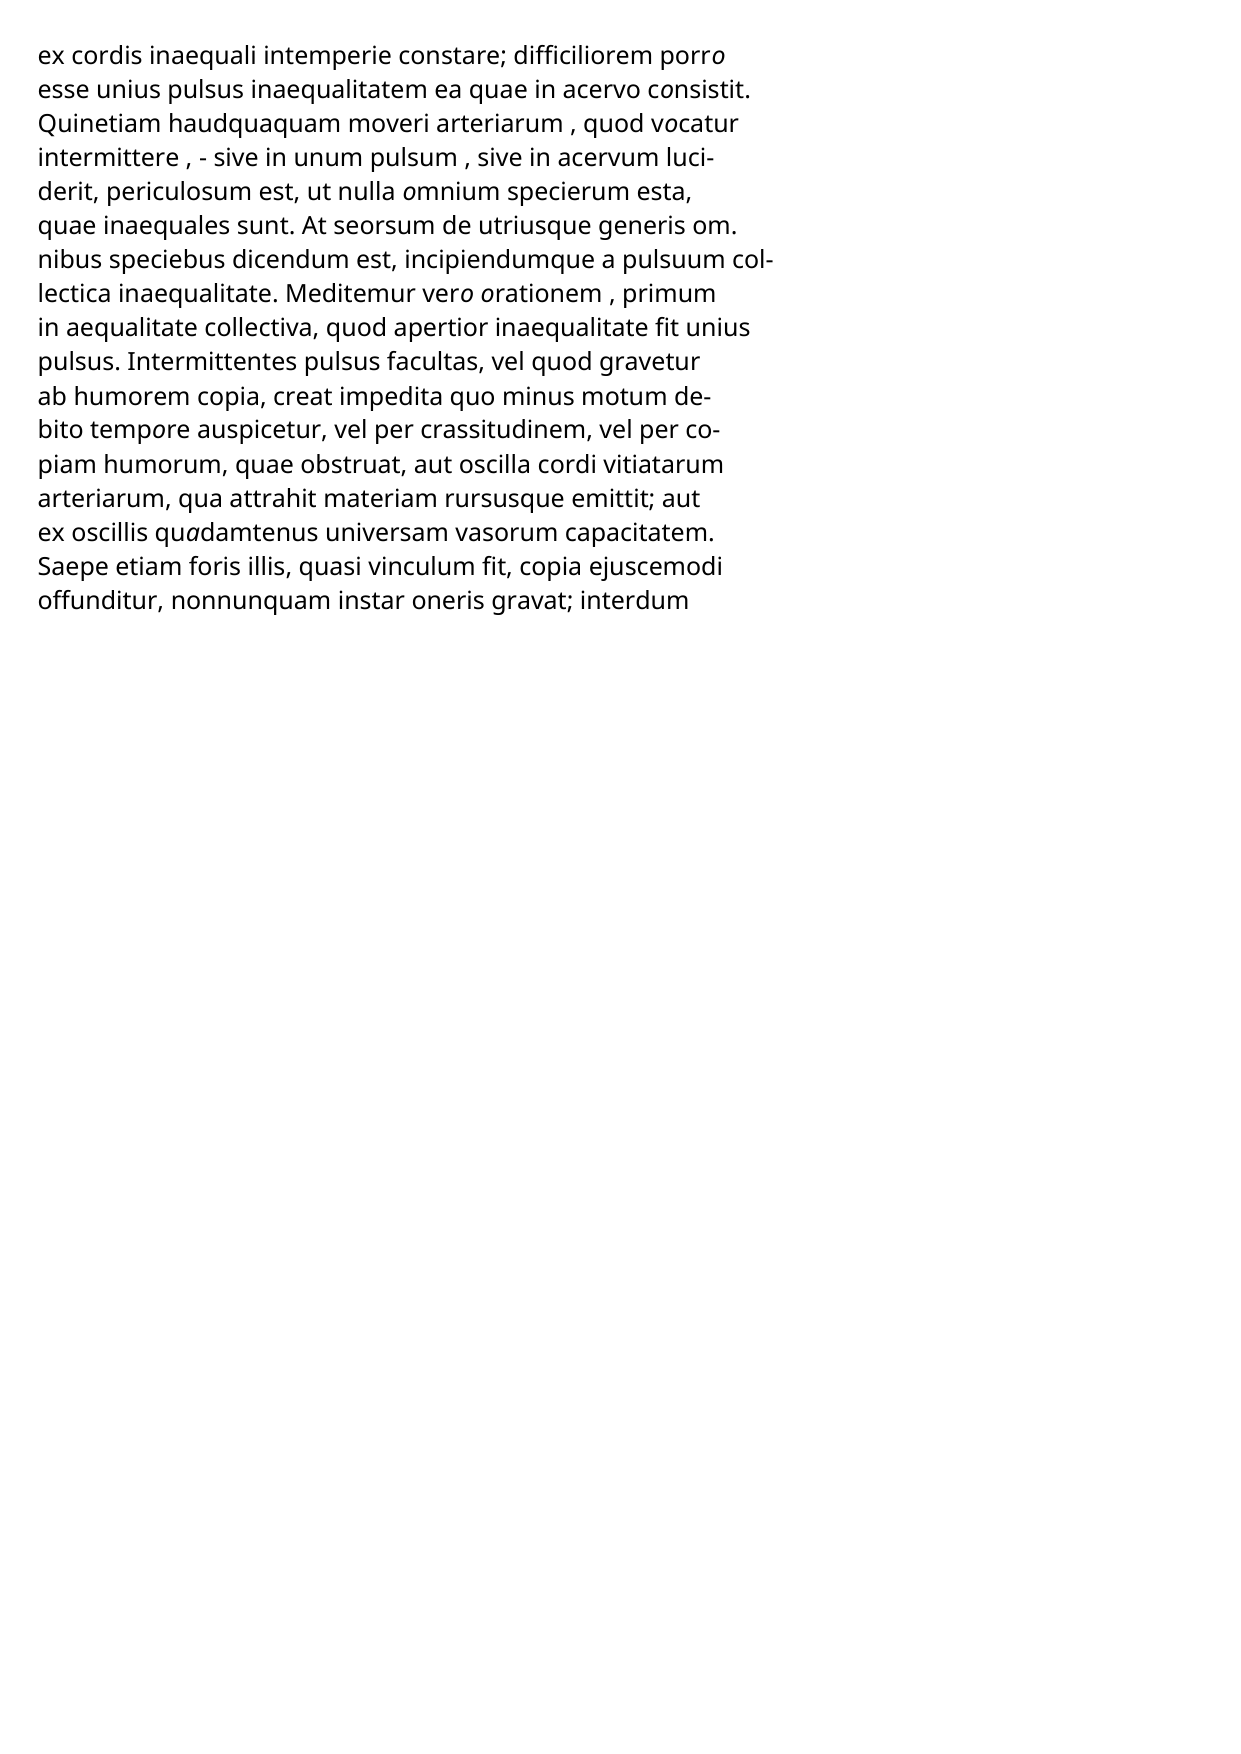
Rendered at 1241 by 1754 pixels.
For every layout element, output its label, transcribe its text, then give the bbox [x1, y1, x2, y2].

text ex cordis inaequali intemperie constare; difficiliorem porro esse unius pulsus inaequalitatem ea quae in acervo consistit. Quinetiam haudquaquam moveri arteriarum , quod vocatur intermittere , - sive in unum pulsum , sive in acervum luci- derit, periculosum est, ut nulla omnium specierum esta, quae inaequales sunt. At seorsum de utriusque generis om. nibus speciebus dicendum est, incipiendumque a pulsuum col- lectica inaequalitate. Meditemur vero orationem , primum in aequalitate collectiva, quod apertior inaequalitate fit unius pulsus. Intermittentes pulsus facultas, vel quod gravetur ab humorem copia, creat impedita quo minus motum de- bito tempore auspicetur, vel per crassitudinem, vel per co- piam humorum, quae obstruat, aut oscilla cordi vitiatarum arteriarum, qua attrahit materiam rursusque emittit; aut ex oscillis quadamtenus universam vasorum capacitatem. Saepe etiam foris illis, quasi vinculum fit, copia ejuscemodi offunditur, nonnunquam instar oneris gravat; interdum [37, 37, 1203, 617]
